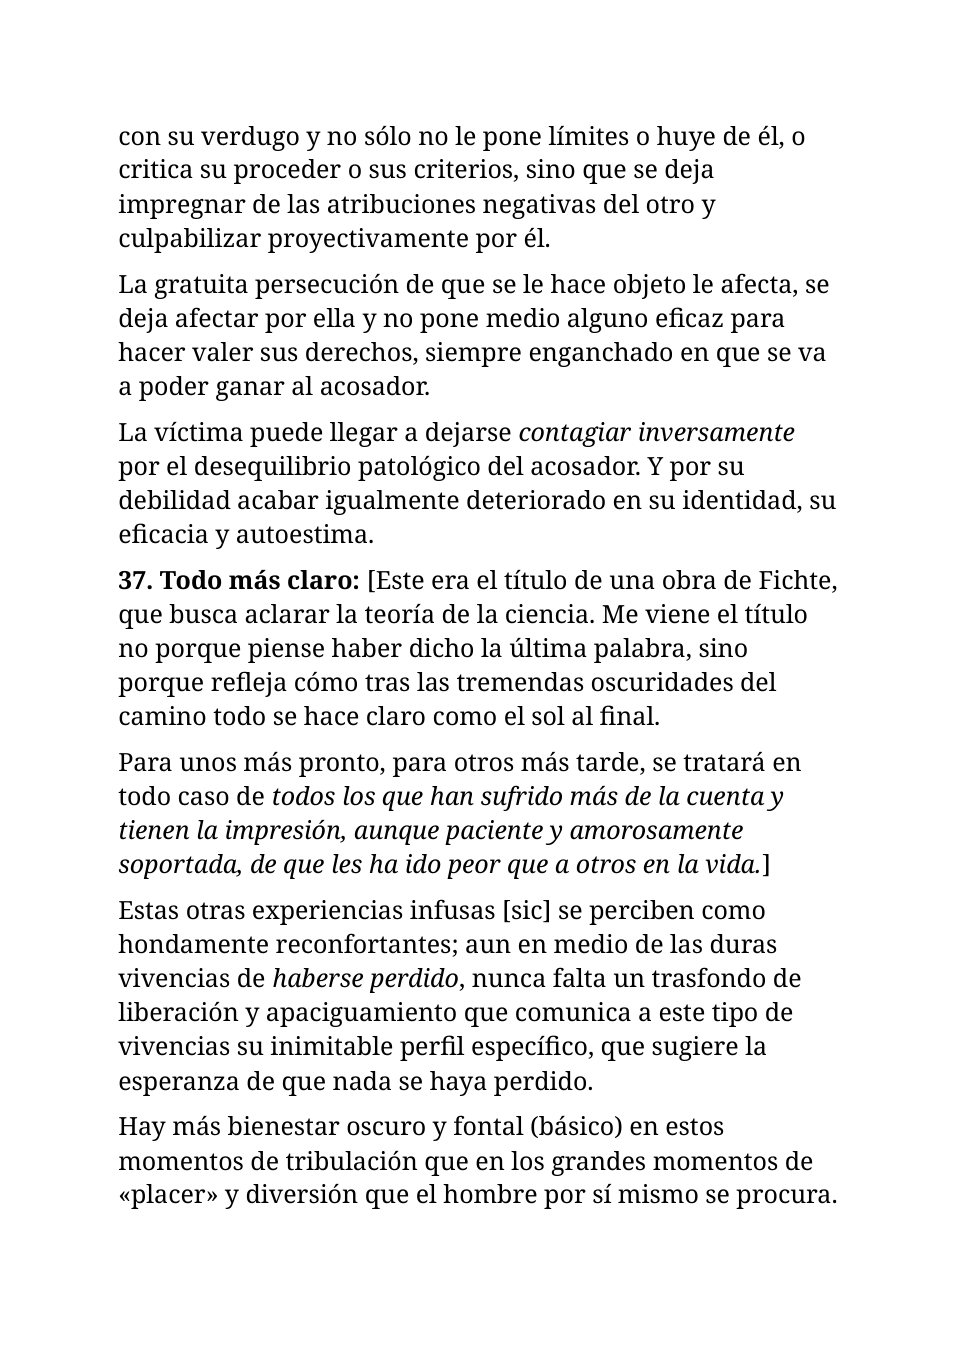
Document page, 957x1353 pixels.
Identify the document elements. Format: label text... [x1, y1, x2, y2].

text 37. Todo más claro: [Este era el título de una obra de Fichte, que busca aclarar la teoría de la ciencia. Me viene el título no porque piense haber dicho la última palabra, sino porque refleja cómo tras las tremendas oscuridades del camino todo se hace claro como el sol al final. [118, 562, 838, 733]
text Hay más bienestar oscuro y fontal (básico) en estos momentos de tribulación que en los grandes momentos de «placer» y diversión que el hombre por sí mismo se procura. [118, 1109, 838, 1211]
text La gratuita persecución de que se le hace objeto le afecta, se deja afectar por ella y no pone medio alguno eficaz para hacer valer sus derechos, siempre enganchado en que se va a poder ganar al acosador. [118, 266, 838, 402]
text Estas otras experiencias infusas [sic] se perciben como hondamente reconfortantes; aun en medio de las duras vivencias de haberse perdido, nunca falta un trasfondo de liberación y apaciguamiento que comunica a este tipo de vivencias su inimitable perfil específico, que sugiere la esperanza de que nada se haya perdido. [118, 893, 838, 1097]
text con su verdugo y no sólo no le pone límites o huye de él, o critica su proceder o sus criterios, sino que se deja impregnar de las atribuciones negativas del otro y culpabilizar proyectivamente por él. [118, 118, 838, 254]
text La víctima puede llegar a dejarse contagiar inversamente por el desequilibrio patológico del acosador. Y por su debilidad acabar igualmente deteriorado en su identidad, su eficacia y autoestima. [118, 414, 838, 551]
text Para unos más pronto, para otros más tarde, se tratará en todo caso de todos los que han sufrido más de la cuenta y tienen la impresión, aunque paciente y amorosamente soportada, de que les ha ido peor que a otros en la vida.] [118, 745, 838, 881]
